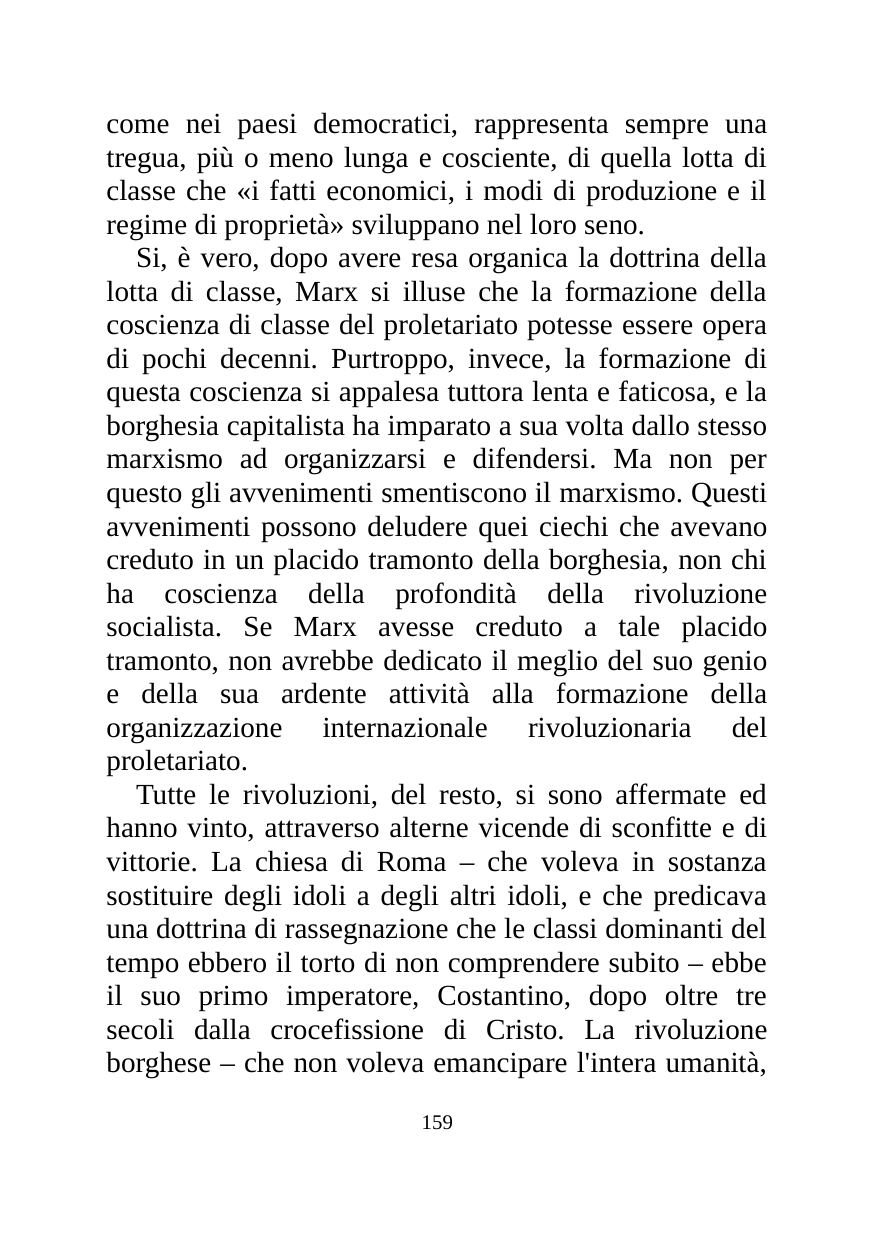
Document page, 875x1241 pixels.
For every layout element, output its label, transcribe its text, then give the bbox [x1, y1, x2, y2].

text Si, è vero, dopo avere resa organica la dottrina della lotta di classe, Marx si illuse che la formazione della coscienza di classe del proletariato potesse essere opera di pochi decenni. Purtroppo, invece, la formazione di questa coscienza si appalesa tuttora lenta e faticosa, e la borghesia capitalista ha imparato a sua volta dallo stesso marxismo ad organizzarsi e difendersi. Ma non per questo gli avvenimenti smentiscono il marxismo. Questi avvenimenti possono deludere quei ciechi che avevano creduto in un placido tramonto della borghesia, non chi ha coscienza della profondità della rivoluzione socialista. Se Marx avesse creduto a tale placido tramonto, non avrebbe dedicato il meglio del suo genio e della sua ardente attività alla formazione della organizzazione internazionale rivoluzionaria del proletariato. [106, 240, 768, 777]
text Tutte le rivoluzioni, del resto, si sono affermate ed hanno vinto, attraverso alterne vicende di sconfitte e di vittorie. La chiesa di Roma – che voleva in sostanza sostituire degli idoli a degli altri idoli, e che predicava una dottrina di rassegnazione che le classi dominanti del tempo ebbero il torto di non comprendere subito – ebbe il suo primo imperatore, Costantino, dopo oltre tre secoli dalla crocefissione di Cristo. La rivoluzione borghese – che non voleva emancipare l'intera umanità, [106, 777, 768, 1079]
text come nei paesi democratici, rappresenta sempre una tregua, più o meno lunga e cosciente, di quella lotta di classe che «i fatti economici, i modi di produzione e il regime di proprietà» sviluppano nel loro seno. [106, 106, 768, 240]
